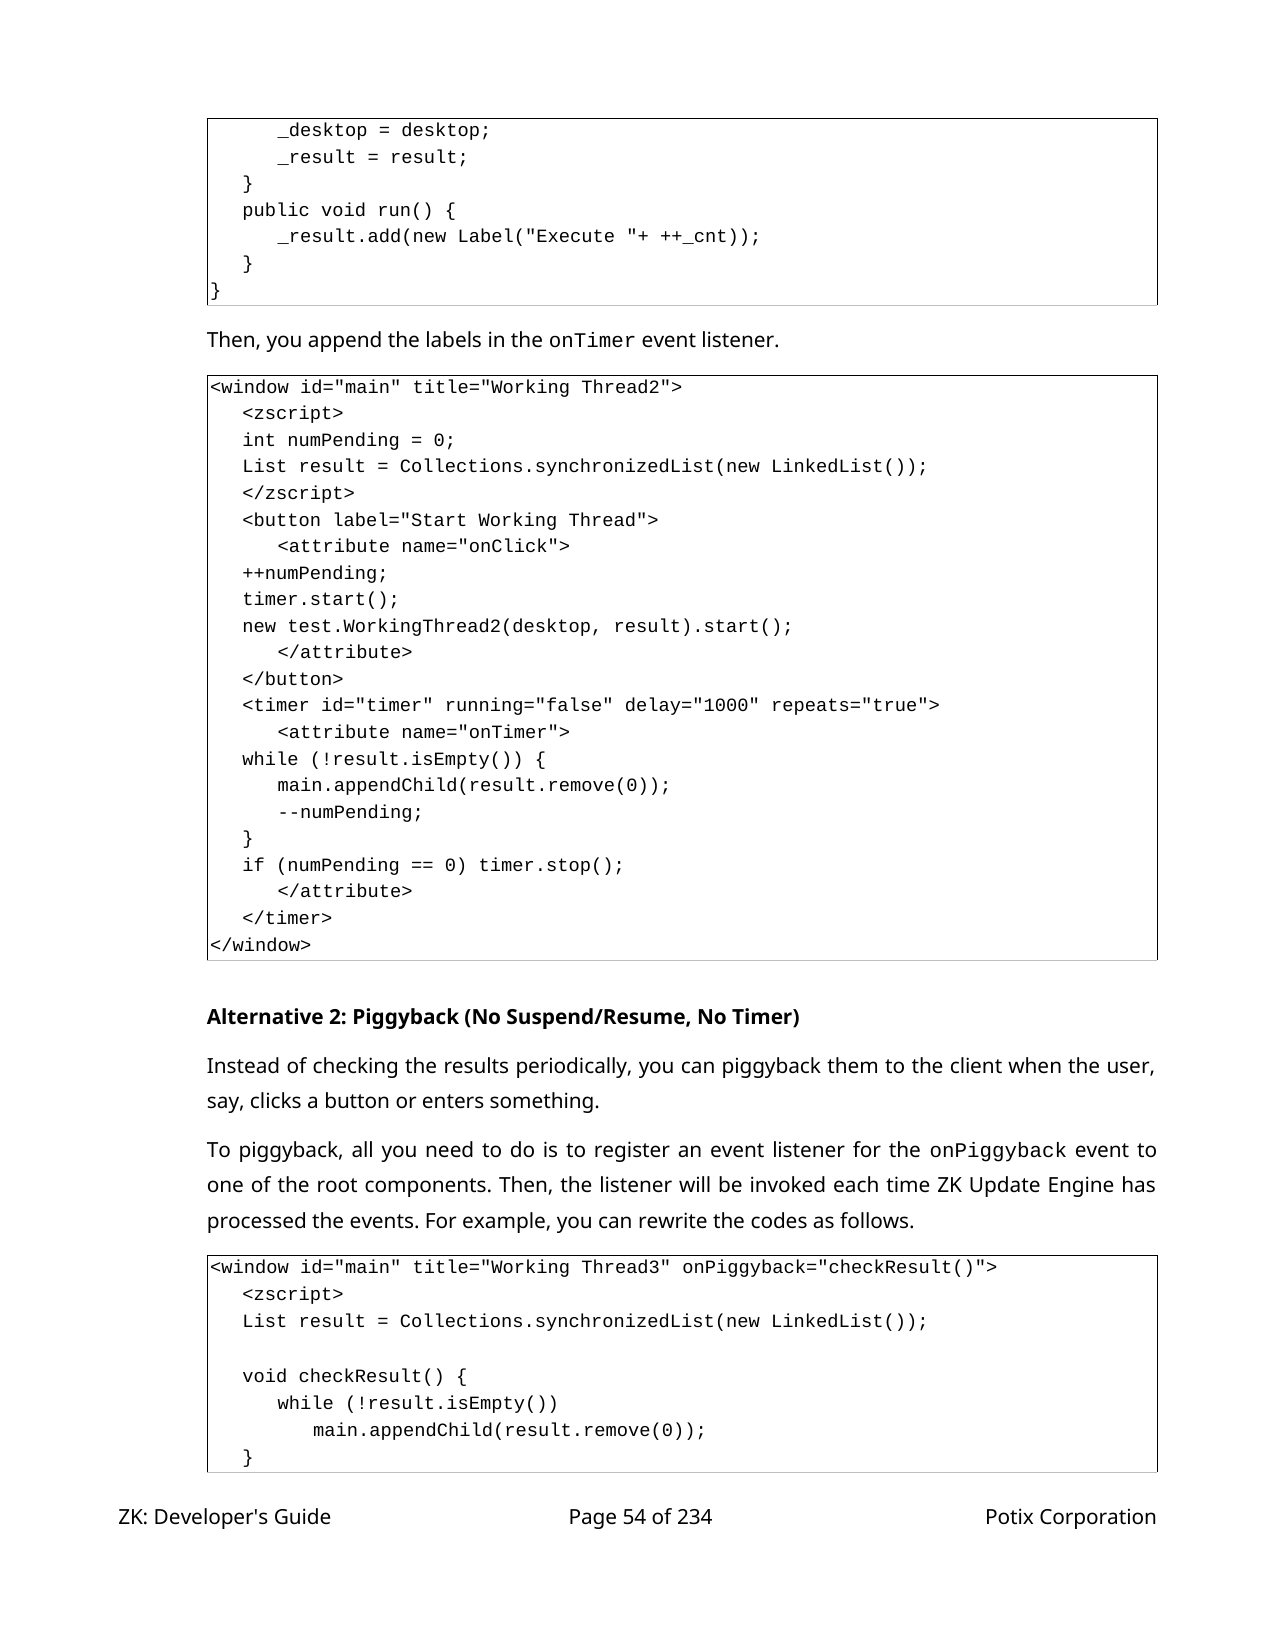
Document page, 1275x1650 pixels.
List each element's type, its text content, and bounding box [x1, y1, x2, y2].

text } [208, 1445, 1157, 1472]
text _desktop = desktop; _result = result; } public void run() { _result.add(new Label("Execute "+ ++_cnt)); } } [208, 119, 1157, 305]
text <window id="main" title="Working Thread3" onPiggyback="checkResult()"> [208, 1256, 1157, 1279]
text List result = Collections.synchronizedList(new LinkedList()); [208, 1309, 1157, 1333]
text <window id="main" title="Working Thread2"> <zscript> int numPending = 0; List result = Collections.synchronizedList(new LinkedList()); </zscript> <button label="Start Working Thread"> <attribute name="onClick"> ++numPending; timer.start(); new test.WorkingThread2(desktop, result).start(); </attribute> </button> <timer id="timer" running="false" delay="1000" repeats="true"> <attribute name="onTimer"> while (!result.isEmpty()) { main.appendChild(result.remove(0)); --numPending; } if (numPending == 0) timer.stop(); </attribute> </timer> </window> [208, 376, 1157, 960]
text while (!result.isEmpty()) [208, 1391, 1157, 1415]
text <zscript> [208, 1282, 1157, 1306]
text main.appendChild(result.remove(0)); [208, 1418, 1157, 1442]
text Instead of checking the results periodically, you can piggyback them to the client when the user, say, clicks a button or enters something. [207, 1051, 1157, 1114]
text Then, you append the labels in the onTimer event listener. [207, 325, 1157, 354]
text void checkResult() { [208, 1363, 1157, 1388]
text To piggyback, all you need to do is to register an event listener for the onPiggyback event to one of the root components. Then, the listener will be invoked each time ZK Update Engine has processed the events. For example, you can rewrite the codes as follows. [207, 1135, 1157, 1234]
subtitle Alternative 2: Piggyback (No Suspend/Resume, No Timer) [207, 1002, 1157, 1030]
